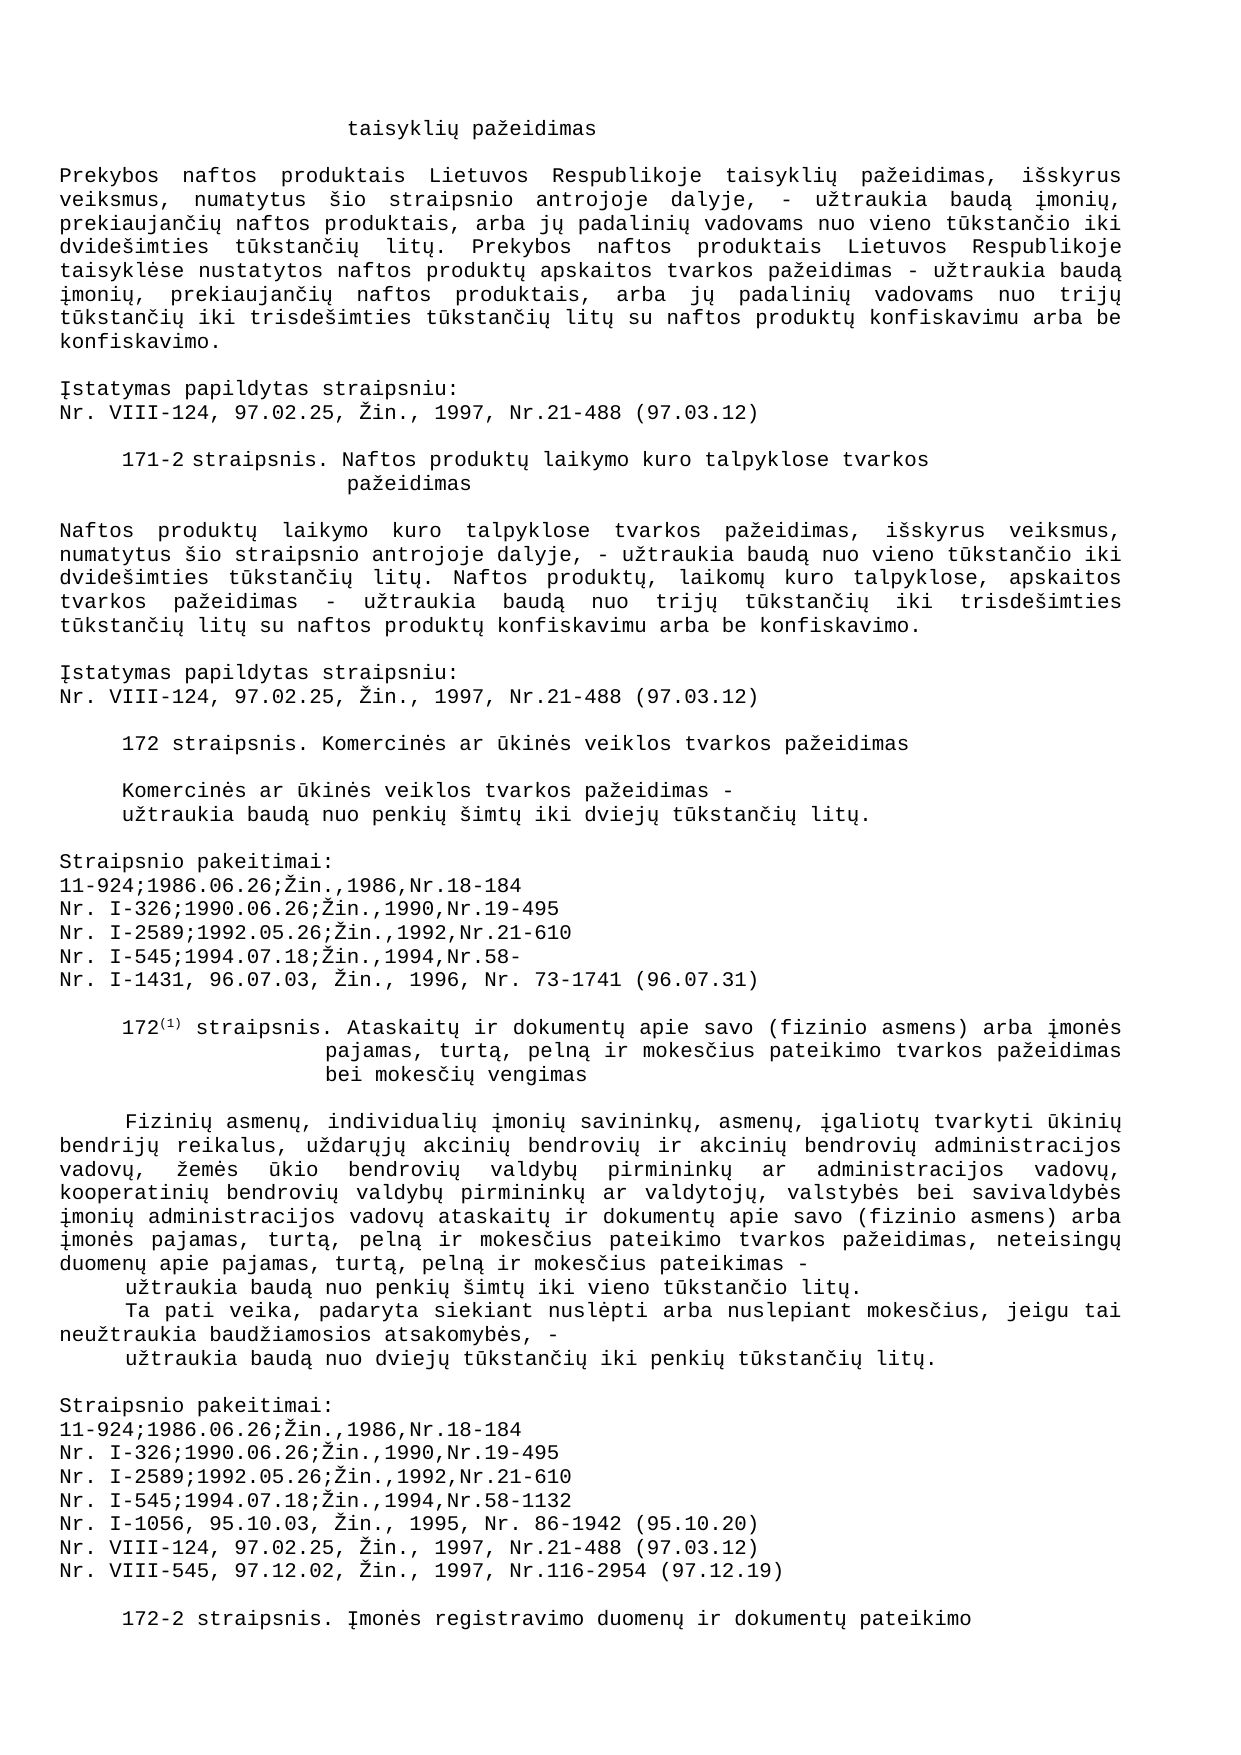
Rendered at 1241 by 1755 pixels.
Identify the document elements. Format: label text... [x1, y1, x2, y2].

text Įstatymas papildytas straipsniu: [59, 662, 1122, 686]
text užtraukia baudą nuo penkių šimtų iki vieno tūkstančio litų. [59, 1277, 1122, 1300]
text Nr. I-2589;1992.05.26;Žin.,1992,Nr.21-610 [59, 922, 1122, 946]
text Nr. VIII-545, 97.12.02, Žin., 1997, Nr.116-2954 (97.12.19) [59, 1561, 1122, 1584]
text Nr. VIII-124, 97.02.25, Žin., 1997, Nr.21-488 (97.03.12) [59, 686, 1122, 709]
text Nr. I-1056, 95.10.03, Žin., 1995, Nr. 86-1942 (95.10.20) [59, 1513, 1122, 1537]
text Fizinių asmenų, individualių įmonių savininkų, asmenų, įgaliotų tvarkyti ūkinių bendrijų reikalus, uždarųjų akcinių bendrovių ir akcinių bendrovių administracijos vadovų, žemės ūkio bendrovių valdybų pirmininkų ar administracijos vadovų, kooperatinių bendrovių valdybų pirmininkų ar valdytojų, valstybės bei savivaldybės įmonių administracijos vadovų ataskaitų ir dokumentų apie savo (fizinio asmens) arba įmonės pajamas, turtą, pelną ir mokesčius pateikimo tvarkos pažeidimas, neteisingų duomenų apie pajamas, turtą, pelną ir mokesčius pateikimas - [59, 1111, 1122, 1277]
text Nr. I-326;1990.06.26;Žin.,1990,Nr.19-495 [59, 1442, 1122, 1466]
text Nr. I-326;1990.06.26;Žin.,1990,Nr.19-495 [59, 898, 1122, 922]
text Naftos produktų laikymo kuro talpyklose tvarkos pažeidimas, išskyrus veiksmus, numatytus šio straipsnio antrojoje dalyje, - užtraukia baudą nuo vieno tūkstančio iki dvidešimties tūkstančių litų. Naftos produktų, laikomų kuro talpyklose, apskaitos tvarkos pažeidimas - užtraukia baudą nuo trijų tūkstančių iki trisdešimties tūkstančių litų su naftos produktų konfiskavimu arba be konfiskavimo. [59, 520, 1122, 638]
text Įstatymas papildytas straipsniu: [59, 378, 1122, 402]
text Prekybos naftos produktais Lietuvos Respublikoje taisyklių pažeidimas, išskyrus veiksmus, numatytus šio straipsnio antrojoje dalyje, - užtraukia baudą įmonių, prekiaujančių naftos produktais, arba jų padalinių vadovams nuo vieno tūkstančio iki dvidešimties tūkstančių litų. Prekybos naftos produktais Lietuvos Respublikoje taisyklėse nustatytos naftos produktų apskaitos tvarkos pažeidimas - užtraukia baudą įmonių, prekiaujančių naftos produktais, arba jų padalinių vadovams nuo trijų tūkstančių iki trisdešimties tūkstančių litų su naftos produktų konfiskavimu arba be konfiskavimo. [59, 165, 1122, 354]
text Straipsnio pakeitimai: [59, 851, 1122, 875]
text 172-2 straipsnis. Įmonės registravimo duomenų ir dokumentų pateikimo [59, 1608, 1122, 1631]
text Nr. VIII-124, 97.02.25, Žin., 1997, Nr.21-488 (97.03.12) [59, 402, 1122, 426]
text 11-924;1986.06.26;Žin.,1986,Nr.18-184 [59, 1419, 1122, 1442]
text Nr. VIII-124, 97.02.25, Žin., 1997, Nr.21-488 (97.03.12) [59, 1537, 1122, 1561]
text Nr. I-1431, 96.07.03, Žin., 1996, Nr. 73-1741 (96.07.31) [59, 969, 1122, 993]
text Nr. I-2589;1992.05.26;Žin.,1992,Nr.21-610 [59, 1466, 1122, 1489]
text užtraukia baudą nuo penkių šimtų iki dviejų tūkstančių litų. [59, 804, 1122, 827]
text Komercinės ar ūkinės veiklos tvarkos pažeidimas - [59, 780, 1122, 804]
text 171-2 straipsnis. Naftos produktų laikymo kuro talpyklose tvarkos [59, 449, 1122, 473]
text 11-924;1986.06.26;Žin.,1986,Nr.18-184 [59, 875, 1122, 898]
text Straipsnio pakeitimai: [59, 1395, 1122, 1419]
text Ta pati veika, padaryta siekiant nuslėpti arba nuslepiant mokesčius, jeigu tai neužtraukia baudžiamosios atsakomybės, - [59, 1300, 1122, 1348]
text Nr. I-545;1994.07.18;Žin.,1994,Nr.58- [59, 946, 1122, 969]
text 172(1) straipsnis. Ataskaitų ir dokumentų apie savo (fizinio asmens) arba įmonės pajamas, turtą, pelną ir mokesčius pateikimo tvarkos pažeidimas bei mokesčių vengimas [59, 1017, 1122, 1088]
text pažeidimas [59, 473, 1122, 496]
text 172 straipsnis. Komercinės ar ūkinės veiklos tvarkos pažeidimas [59, 733, 1122, 757]
text taisyklių pažeidimas [59, 118, 1122, 142]
text Nr. I-545;1994.07.18;Žin.,1994,Nr.58-1132 [59, 1489, 1122, 1513]
text užtraukia baudą nuo dviejų tūkstančių iki penkių tūkstančių litų. [59, 1348, 1122, 1371]
